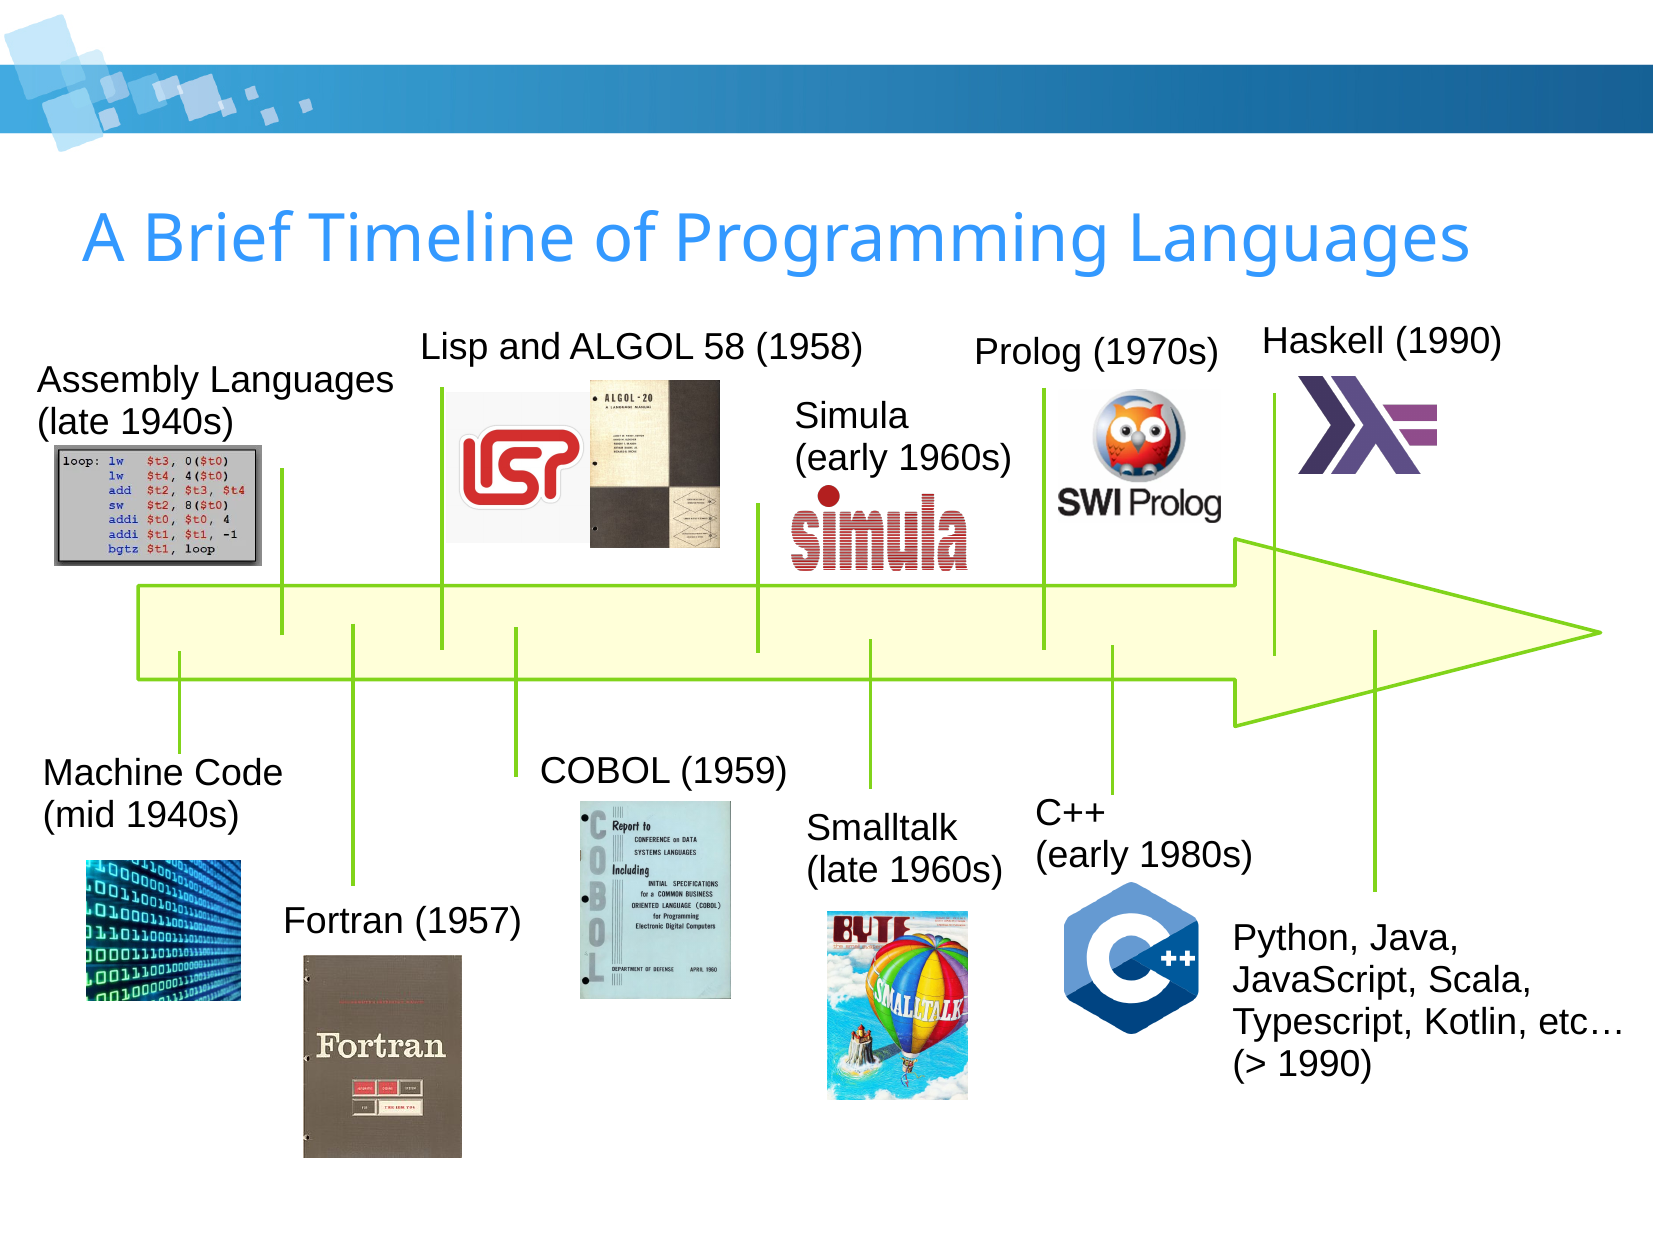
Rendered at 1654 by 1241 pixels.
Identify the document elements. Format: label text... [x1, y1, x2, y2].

title A Brief Timeline of Programming Languages [82, 132, 1571, 340]
text_box Smalltalk (late 1960s) [791, 799, 1019, 899]
text_box Machine Code (mid 1940s) [27, 744, 309, 843]
text_box COBOL (1959) [525, 742, 804, 800]
text_box Haskell (1990) [1247, 311, 1518, 369]
text_box Fortran (1957) [268, 892, 538, 950]
text_box Assembly Languages (late 1940s) [22, 351, 410, 451]
text_box Lisp and ALGOL 58 (1958) [405, 318, 879, 376]
text_box [138, 538, 1601, 727]
text_box Python, Java, JavaScript, Scala, Typescript, Kotlin, etc… (> 1990) [1217, 909, 1641, 1092]
text_box C++ (early 1980s) [1020, 783, 1269, 883]
picture [0, 0, 1653, 1238]
text_box Prolog (1970s) [959, 323, 1260, 385]
text_box Simula (early 1960s) [779, 386, 1028, 486]
